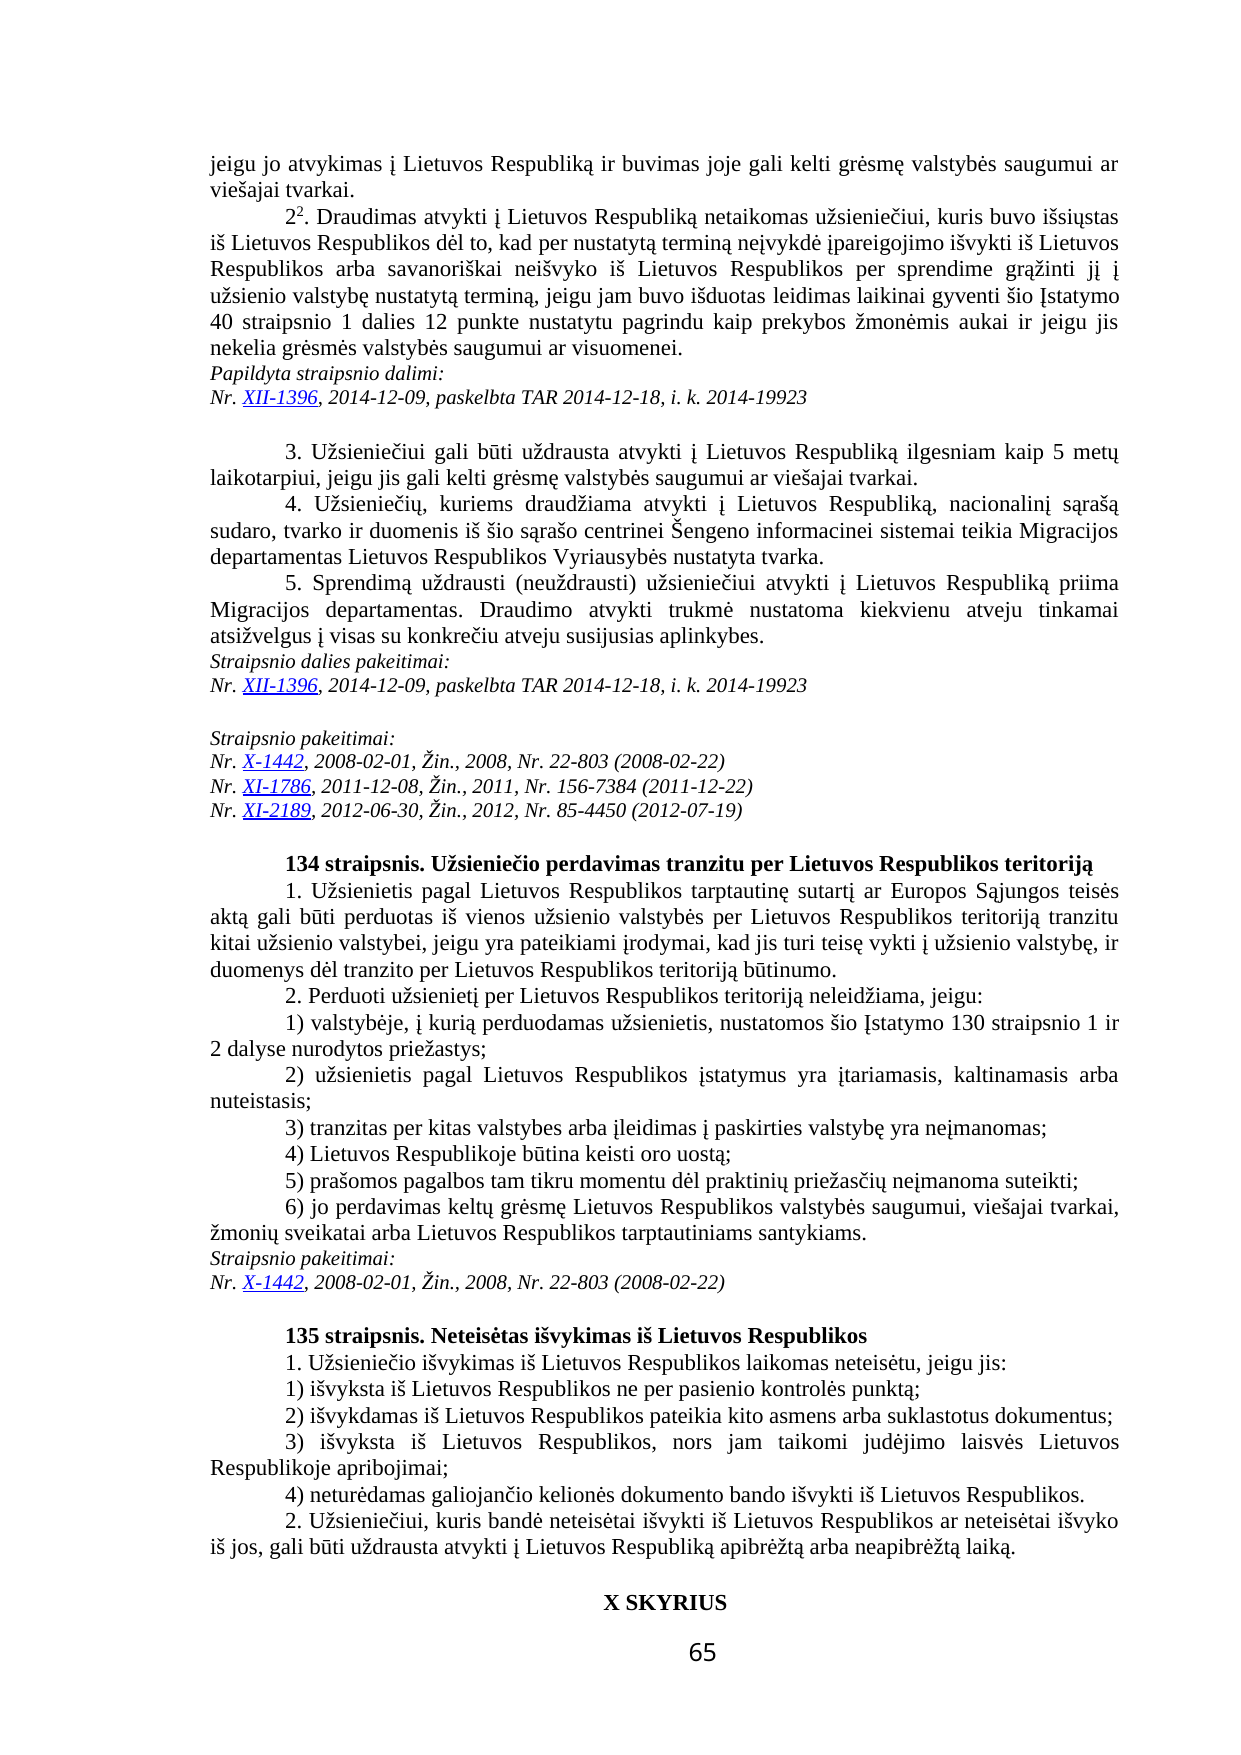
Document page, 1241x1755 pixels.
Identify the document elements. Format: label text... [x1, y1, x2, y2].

text 4) Lietuvos Respublikoje būtina keisti oro uostą; [210, 1140, 1120, 1167]
text Nr. X-1442, 2008-02-01, Žin., 2008, Nr. 22-803 (2008-02-22) [210, 749, 1120, 773]
text 135 straipsnis. Neteisėtas išvykimas iš Lietuvos Respublikos [210, 1323, 1120, 1349]
text 1. Užsieniečio išvykimas iš Lietuvos Respublikos laikomas neteisėtu, jeigu jis: [210, 1349, 1120, 1375]
text Nr. X-1442, 2008-02-01, Žin., 2008, Nr. 22-803 (2008-02-22) [210, 1270, 1120, 1294]
text Nr. XI-2189, 2012-06-30, Žin., 2012, Nr. 85-4450 (2012-07-19) [210, 798, 1120, 822]
text 3) tranzitas per kitas valstybes arba įleidimas į paskirties valstybę yra neįmanomas; [210, 1114, 1120, 1140]
text Straipsnio pakeitimai: [210, 725, 1120, 749]
text 1) išvyksta iš Lietuvos Respublikos ne per pasienio kontrolės punktą; [210, 1375, 1120, 1402]
text 22. Draudimas atvykti į Lietuvos Respubliką netaikomas užsieniečiui, kuris buvo išsiųstas iš Lietuvos Respublikos dėl to, kad per nustatytą terminą neįvykdė įpareigojimo išvykti iš Lietuvos Respublikos arba savanoriškai neišvyko iš Lietuvos Respublikos per sprendime grąžinti jį į užsienio valstybę nustatytą terminą, jeigu jam buvo išduotas leidimas laikinai gyventi šio Įstatymo 40 straipsnio 1 dalies 12 punkte nustatytu pagrindu kaip prekybos žmonėmis aukai ir jeigu jis nekelia grėsmės valstybės saugumui ar visuomenei. [210, 203, 1120, 361]
text X SKYRIUS [210, 1588, 1120, 1615]
text jeigu jo atvykimas į Lietuvos Respubliką ir buvimas joje gali kelti grėsmę valstybės saugumui ar viešajai tvarkai. [210, 150, 1120, 203]
text Straipsnio pakeitimai: [210, 1246, 1120, 1270]
text Papildyta straipsnio dalimi: [210, 361, 1120, 385]
text 4) neturėdamas galiojančio kelionės dokumento bando išvykti iš Lietuvos Respublikos. [210, 1481, 1120, 1507]
text Nr. XII-1396, 2014-12-09, paskelbta TAR 2014-12-18, i. k. 2014-19923 [210, 385, 1120, 409]
text 4. Užsieniečių, kuriems draudžiama atvykti į Lietuvos Respubliką, nacionalinį sąrašą sudaro, tvarko ir duomenis iš šio sąrašo centrinei Šengeno informacinei sistemai teikia Migracijos departamentas Lietuvos Respublikos Vyriausybės nustatyta tvarka. [210, 490, 1120, 569]
text 3. Užsieniečiui gali būti uždrausta atvykti į Lietuvos Respubliką ilgesniam kaip 5 metų laikotarpiui, jeigu jis gali kelti grėsmę valstybės saugumui ar viešajai tvarkai. [210, 438, 1120, 490]
text 2. Užsieniečiui, kuris bandė neteisėtai išvykti iš Lietuvos Respublikos ar neteisėtai išvyko iš jos, gali būti uždrausta atvykti į Lietuvos Respubliką apibrėžtą arba neapibrėžtą laiką. [210, 1507, 1120, 1560]
text 1. Užsienietis pagal Lietuvos Respublikos tarptautinę sutartį ar Europos Sąjungos teisės aktą gali būti perduotas iš vienos užsienio valstybės per Lietuvos Respublikos teritoriją tranzitu kitai užsienio valstybei, jeigu yra pateikiami įrodymai, kad jis turi teisę vykti į užsienio valstybę, ir duomenys dėl tranzito per Lietuvos Respublikos teritoriją būtinumo. [210, 877, 1120, 982]
text 134 straipsnis. Užsieniečio perdavimas tranzitu per Lietuvos Respublikos teritoriją [285, 850, 1120, 877]
text 2) išvykdamas iš Lietuvos Respublikos pateikia kito asmens arba suklastotus dokumentus; [210, 1402, 1120, 1428]
text 3) išvyksta iš Lietuvos Respublikos, nors jam taikomi judėjimo laisvės Lietuvos Respublikoje apribojimai; [210, 1428, 1120, 1481]
text 1) valstybėje, į kurią perduodamas užsienietis, nustatomos šio Įstatymo 130 straipsnio 1 ir 2 dalyse nurodytos priežastys; [210, 1008, 1120, 1061]
text 6) jo perdavimas keltų grėsmę Lietuvos Respublikos valstybės saugumui, viešajai tvarkai, žmonių sveikatai arba Lietuvos Respublikos tarptautiniams santykiams. [210, 1193, 1120, 1246]
text 2. Perduoti užsienietį per Lietuvos Respublikos teritoriją neleidžiama, jeigu: [210, 982, 1120, 1008]
text 5. Sprendimą uždrausti (neuždrausti) užsieniečiui atvykti į Lietuvos Respubliką priima Migracijos departamentas. Draudimo atvykti trukmė nustatoma kiekvienu atveju tinkamai atsižvelgus į visas su konkrečiu atveju susijusias aplinkybes. [210, 569, 1120, 648]
text 5) prašomos pagalbos tam tikru momentu dėl praktinių priežasčių neįmanoma suteikti; [210, 1167, 1120, 1193]
text Nr. XI-1786, 2011-12-08, Žin., 2011, Nr. 156-7384 (2011-12-22) [210, 773, 1120, 798]
text Straipsnio dalies pakeitimai: [210, 648, 1120, 673]
text Nr. XII-1396, 2014-12-09, paskelbta TAR 2014-12-18, i. k. 2014-19923 [210, 673, 1120, 697]
text 2) užsienietis pagal Lietuvos Respublikos įstatymus yra įtariamasis, kaltinamasis arba nuteistasis; [210, 1061, 1120, 1114]
